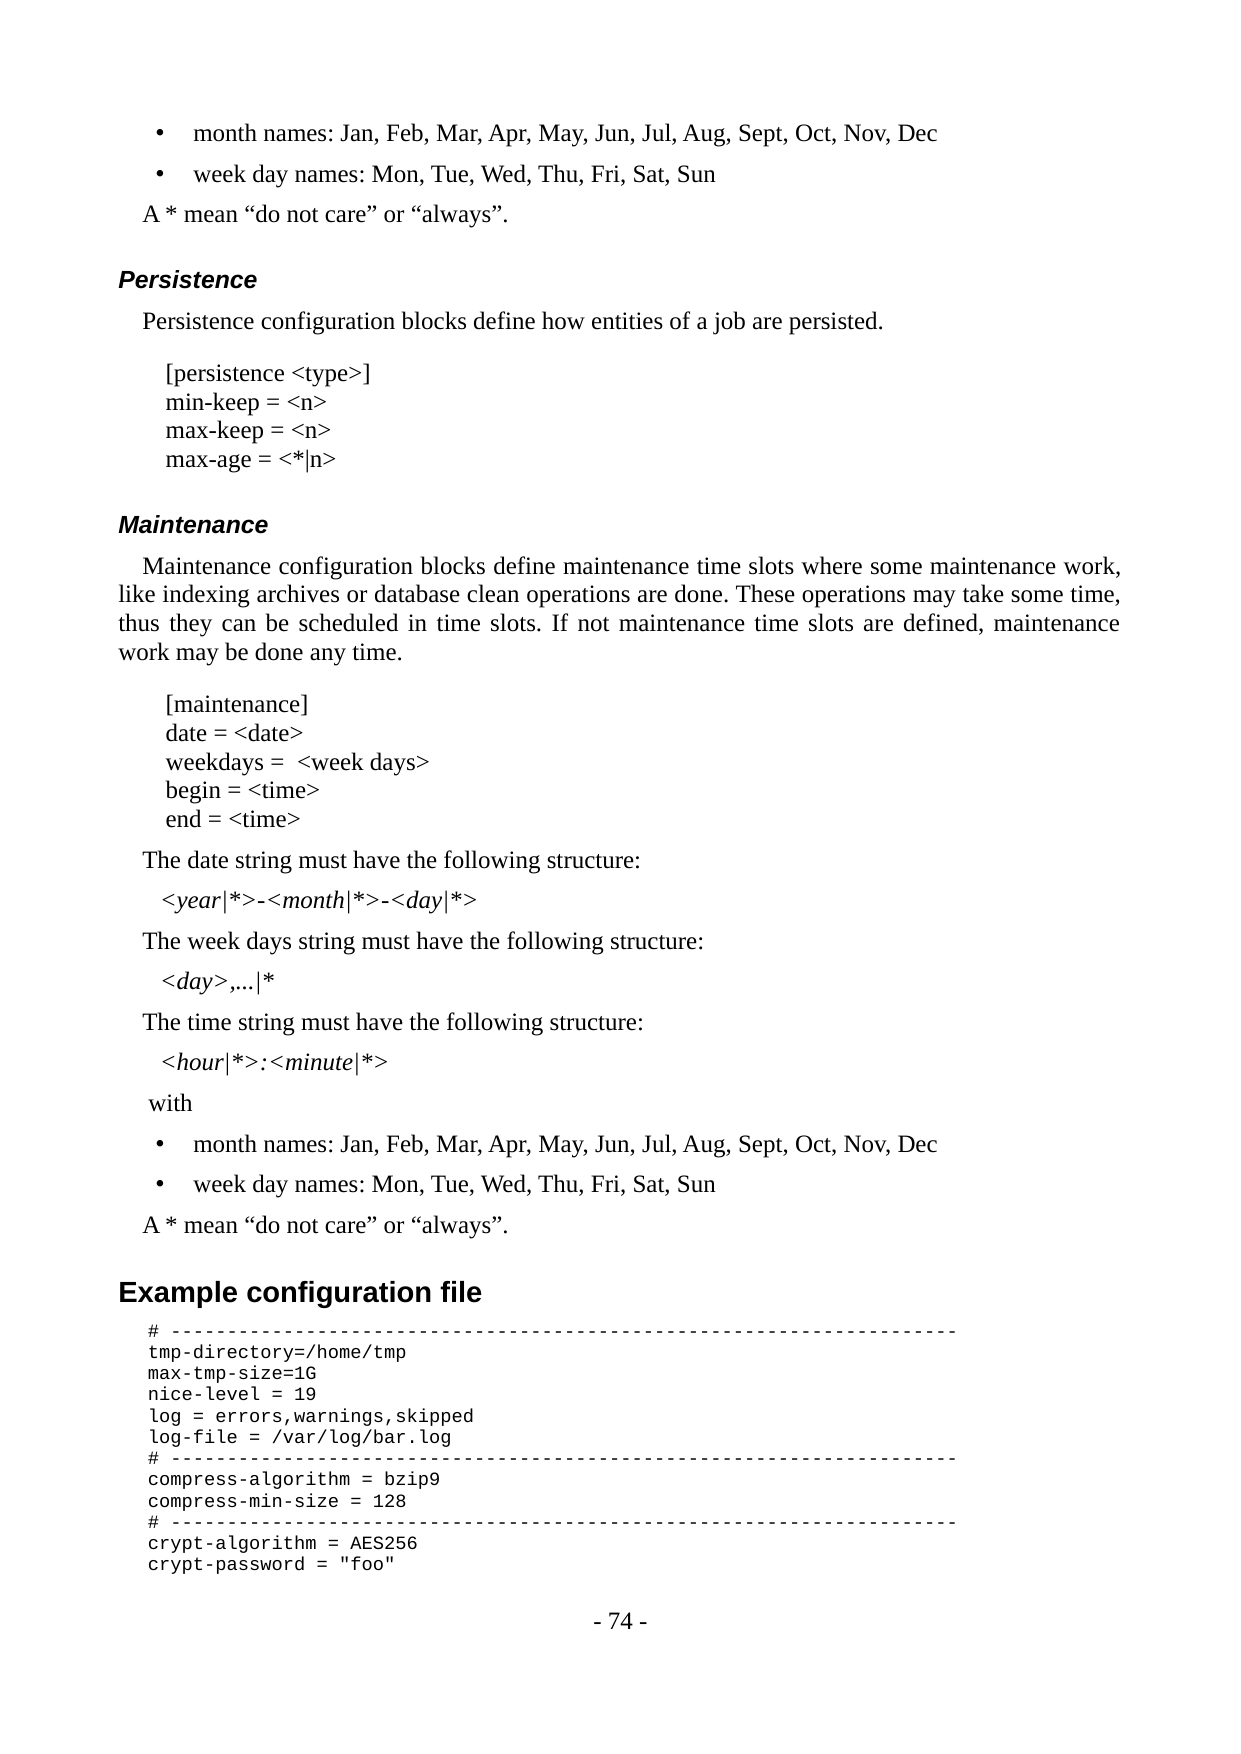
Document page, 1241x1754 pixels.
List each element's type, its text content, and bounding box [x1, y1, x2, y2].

text # ---------------------------------------------------------------------- [148, 1321, 1122, 1343]
list month names: Jan, Feb, Mar, Apr, May, Jun, Jul, Aug, Sept, Oct, Nov, Dec [156, 1129, 1122, 1157]
text max-age = <*|n> [165, 444, 1122, 473]
text date = <date> [165, 718, 1122, 747]
text log = errors,warnings,skipped [148, 1406, 1122, 1428]
subtitle Maintenance [118, 510, 1122, 538]
text begin = <time> [165, 776, 1122, 804]
text crypt-algorithm = AES256 [148, 1534, 1122, 1555]
list month names: Jan, Feb, Mar, Apr, May, Jun, Jul, Aug, Sept, Oct, Nov, Dec [156, 118, 1122, 147]
text nice-level = 19 [148, 1385, 1122, 1406]
text crypt-password = "foo" [148, 1555, 1122, 1576]
text end = <time> [165, 804, 1122, 833]
subtitle Example configuration file [118, 1275, 1122, 1309]
text log-file = /var/log/bar.log [148, 1428, 1122, 1449]
text compress-algorithm = bzip9 [148, 1470, 1122, 1491]
text <day>,...|* [159, 966, 1122, 995]
text min-keep = <n> [165, 387, 1122, 416]
text Maintenance configuration blocks define maintenance time slots where some maintenance work, like indexing archives or database clean operations are done. These operations may take some time, thus they can be scheduled in time slots. If not maintenance time slots are defined, maintenance work may be done any time. [118, 551, 1122, 666]
text weekdays = <week days> [165, 747, 1122, 776]
text [persistence <type>] [165, 358, 1122, 387]
text max-keep = <n> [165, 416, 1122, 444]
text Persistence configuration blocks define how entities of a job are persisted. [118, 306, 1122, 334]
text [maintenance] [165, 689, 1122, 718]
text with [148, 1088, 1122, 1117]
text # ---------------------------------------------------------------------- [148, 1513, 1122, 1534]
text The time string must have the following structure: [118, 1007, 1122, 1036]
text # ---------------------------------------------------------------------- [148, 1449, 1122, 1470]
text A * mean “do not care” or “always”. [118, 199, 1122, 228]
text tmp-directory=/home/tmp [148, 1343, 1122, 1364]
text The week days string must have the following structure: [118, 926, 1122, 955]
list week day names: Mon, Tue, Wed, Thu, Fri, Sat, Sun [156, 159, 1122, 187]
subtitle Persistence [118, 265, 1122, 293]
text compress-min-size = 128 [148, 1491, 1122, 1513]
text <year|*>-<month|*>-<day|*> [159, 885, 1122, 914]
text A * mean “do not care” or “always”. [118, 1210, 1122, 1238]
text The date string must have the following structure: [118, 845, 1122, 874]
list week day names: Mon, Tue, Wed, Thu, Fri, Sat, Sun [156, 1169, 1122, 1198]
text <hour|*>:<minute|*> [159, 1047, 1122, 1076]
text max-tmp-size=1G [148, 1364, 1122, 1385]
